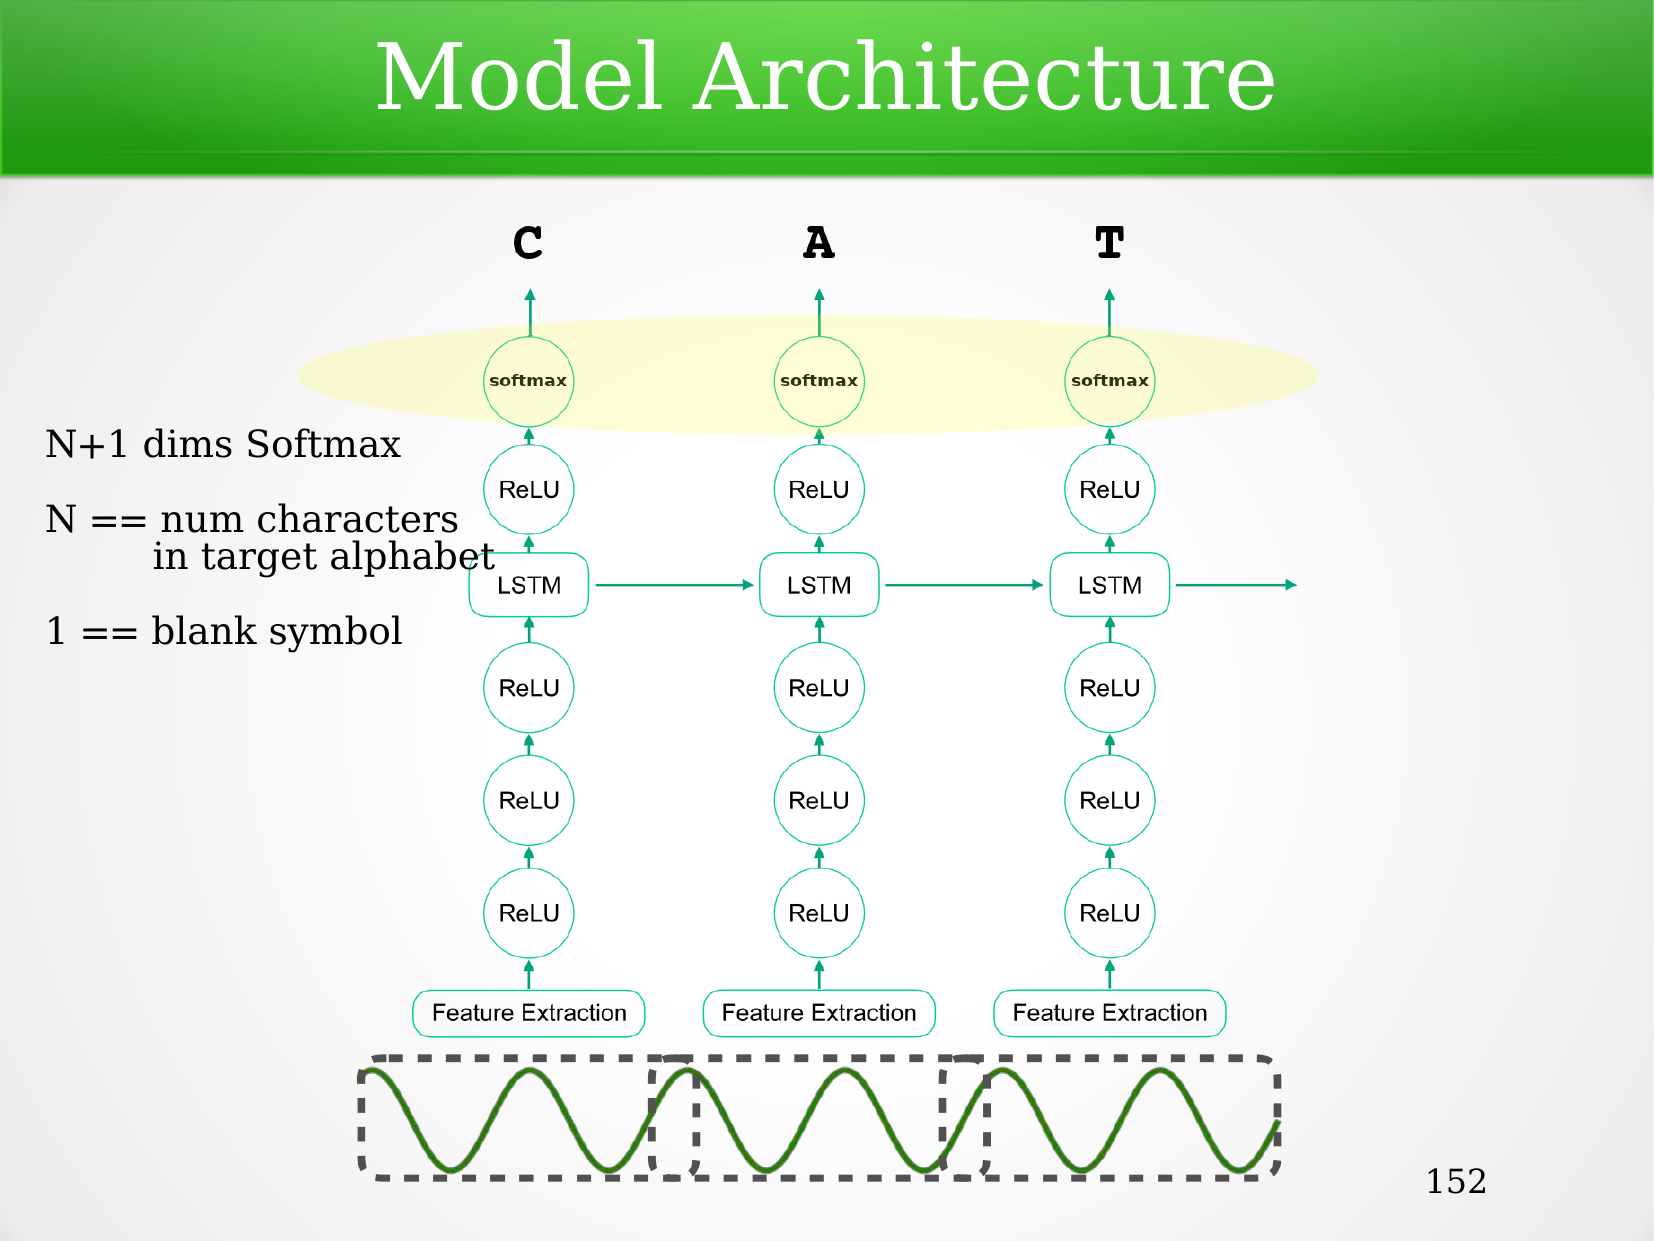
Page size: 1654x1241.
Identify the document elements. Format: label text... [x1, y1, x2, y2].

title Model Architecture [82, 11, 1571, 154]
picture [0, 0, 1654, 1241]
text_box [296, 314, 1321, 436]
text_box N+1 dims Softmax N == num characters in target alphabet 1 == blank symbol [29, 419, 525, 698]
